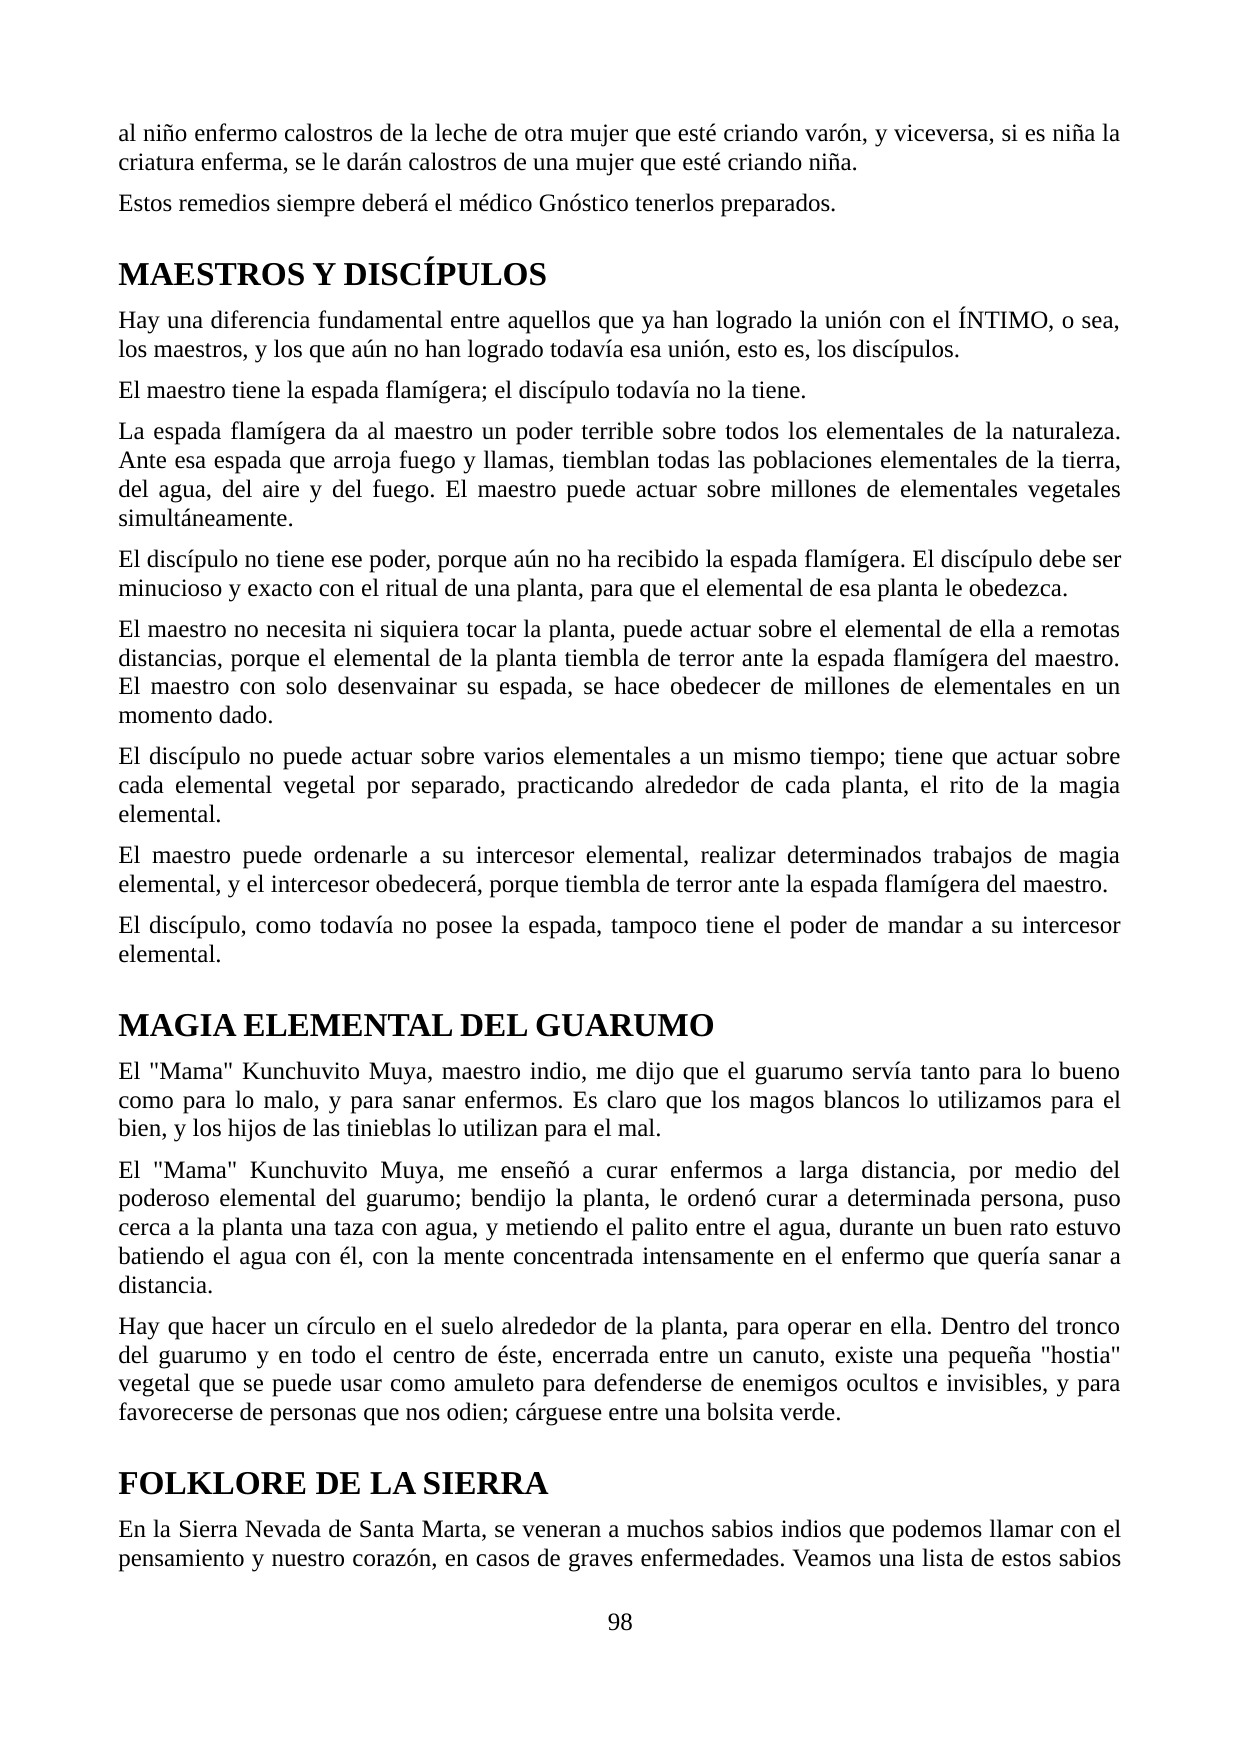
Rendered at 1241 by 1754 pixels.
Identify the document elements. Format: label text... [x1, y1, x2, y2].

text El maestro tiene la espada flamígera; el discípulo todavía no la tiene. [118, 375, 1122, 404]
text El "Mama" Kunchuvito Muya, maestro indio, me dijo que el guarumo servía tanto para lo bueno como para lo malo, y para sanar enfermos. Es claro que los magos blancos lo utilizamos para el bien, y los hijos de las tinieblas lo utilizan para el mal. [118, 1056, 1122, 1142]
text El discípulo, como todavía no posee la espada, tampoco tiene el poder de mandar a su intercesor elemental. [118, 910, 1122, 968]
text al niño enfermo calostros de la leche de otra mujer que esté criando varón, y viceversa, si es niña la criatura enferma, se le darán calostros de una mujer que esté criando niña. [118, 118, 1122, 176]
subtitle FOLKLORE DE LA SIERRA [118, 1463, 1122, 1502]
text El discípulo no puede actuar sobre varios elementales a un mismo tiempo; tiene que actuar sobre cada elemental vegetal por separado, practicando alrededor de cada planta, el rito de la magia elemental. [118, 741, 1122, 828]
text La espada flamígera da al maestro un poder terrible sobre todos los elementales de la naturaleza. Ante esa espada que arroja fuego y llamas, tiemblan todas las poblaciones elementales de la tierra, del agua, del aire y del fuego. El maestro puede actuar sobre millones de elementales vegetales simultáneamente. [118, 416, 1122, 531]
text Estos remedios siempre deberá el médico Gnóstico tenerlos preparados. [118, 188, 1122, 217]
text Hay una diferencia fundamental entre aquellos que ya han logrado la unión con el ÍNTIMO, o sea, los maestros, y los que aún no han logrado todavía esa unión, esto es, los discípulos. [118, 305, 1122, 363]
text En la Sierra Nevada de Santa Marta, se veneran a muchos sabios indios que podemos llamar con el pensamiento y nuestro corazón, en casos de graves enfermedades. Veamos una lista de estos sabios [118, 1514, 1122, 1572]
text El maestro puede ordenarle a su intercesor elemental, realizar determinados trabajos de magia elemental, y el intercesor obedecerá, porque tiembla de terror ante la espada flamígera del maestro. [118, 840, 1122, 898]
subtitle MAESTROS Y DISCÍPULOS [118, 254, 1122, 293]
text El discípulo no tiene ese poder, porque aún no ha recibido la espada flamígera. El discípulo debe ser minucioso y exacto con el ritual de una planta, para que el elemental de esa planta le obedezca. [118, 544, 1122, 601]
text Hay que hacer un círculo en el suelo alrededor de la planta, para operar en ella. Dentro del tronco del guarumo y en todo el centro de éste, encerrada entre un canuto, existe una pequeña "hostia" vegetal que se puede usar como amuleto para defenderse de enemigos ocultos e invisibles, y para favorecerse de personas que nos odien; cárguese entre una bolsita verde. [118, 1311, 1122, 1426]
subtitle MAGIA ELEMENTAL DEL GUARUMO [118, 1005, 1122, 1043]
text El "Mama" Kunchuvito Muya, me enseñó a curar enfermos a larga distancia, por medio del poderoso elemental del guarumo; bendijo la planta, le ordenó curar a determinada persona, puso cerca a la planta una taza con agua, y metiendo el palito entre el agua, durante un buen rato estuvo batiendo el agua con él, con la mente concentrada intensamente en el enfermo que quería sanar a distancia. [118, 1155, 1122, 1298]
text El maestro no necesita ni siquiera tocar la planta, puede actuar sobre el elemental de ella a remotas distancias, porque el elemental de la planta tiembla de terror ante la espada flamígera del maestro. El maestro con solo desenvainar su espada, se hace obedecer de millones de elementales en un momento dado. [118, 614, 1122, 729]
